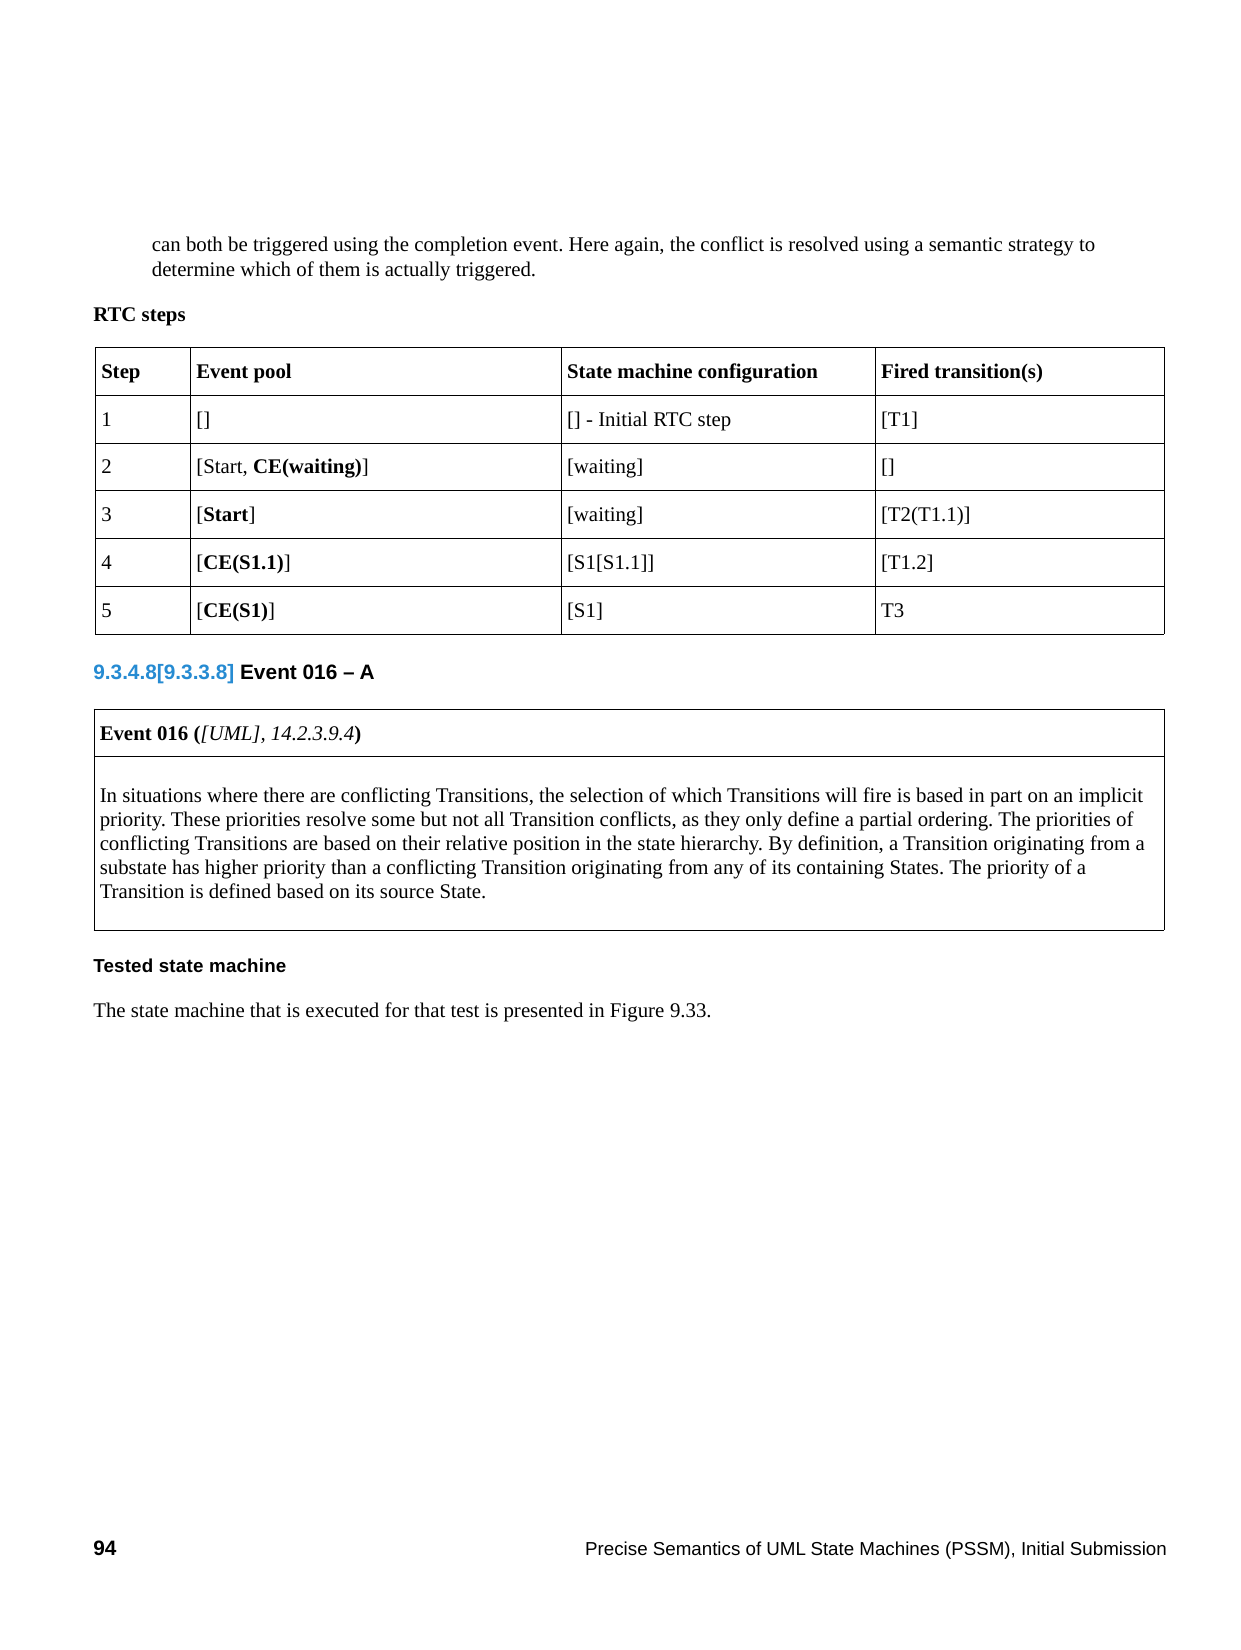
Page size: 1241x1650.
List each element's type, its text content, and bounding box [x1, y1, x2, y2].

table_cell [S1[S1.1]] [562, 539, 875, 586]
table_cell [T1] [876, 396, 1164, 443]
table_cell [] [191, 396, 561, 443]
table_cell In situations where there are conflicting Transitions, the selection of which Transitions will fire is based in part on an implicit priority. These priorities resolve some but not all Transition conflicts, as they only define a partial ordering. The priorities of conflicting Transitions are based on their relative position in the state hierarchy. By definition, a Transition originating from a substate has higher priority than a conflicting Transition originating from any of its containing States. The priority of a Transition is defined based on its source State. [95, 757, 1164, 930]
table_cell [T1.2] [876, 539, 1164, 586]
table_cell [CE(S1)] [191, 587, 561, 633]
table_header Event 016 ([UML], 14.2.3.9.4) [95, 710, 1164, 756]
table_header Fired transition(s) [876, 348, 1164, 395]
table_cell 2 [96, 444, 190, 490]
table_cell [Start] [191, 491, 561, 538]
table_header Event pool [191, 348, 561, 395]
table_cell 4 [96, 539, 190, 586]
table_header Step [96, 348, 190, 395]
table_cell [Start, CE(waiting)] [191, 444, 561, 490]
table_header State machine configuration [562, 348, 875, 395]
table_cell [CE(S1.1)] [191, 539, 561, 586]
table_cell [] - Initial RTC step [562, 396, 875, 443]
table_cell [S1] [562, 587, 875, 633]
table_cell 3 [96, 491, 190, 538]
table_cell 1 [96, 396, 190, 443]
subtitle Tested state machine [93, 955, 1164, 977]
table_cell [] [876, 444, 1164, 490]
list can both be triggered using the completion event. Here again, the conflict is resolved using a semantic strategy to determine which of them is actually triggered. [131, 231, 1164, 281]
text The state machine that is executed for that test is presented in Figure 9.33. [93, 998, 1164, 1022]
subtitle Event 016 – A [93, 658, 1164, 683]
table_cell 5 [96, 587, 190, 633]
table_cell [waiting] [562, 491, 875, 538]
text RTC steps [93, 302, 1164, 326]
table_cell T3 [876, 587, 1164, 633]
table_cell [waiting] [562, 444, 875, 490]
table_cell [T2(T1.1)] [876, 491, 1164, 538]
